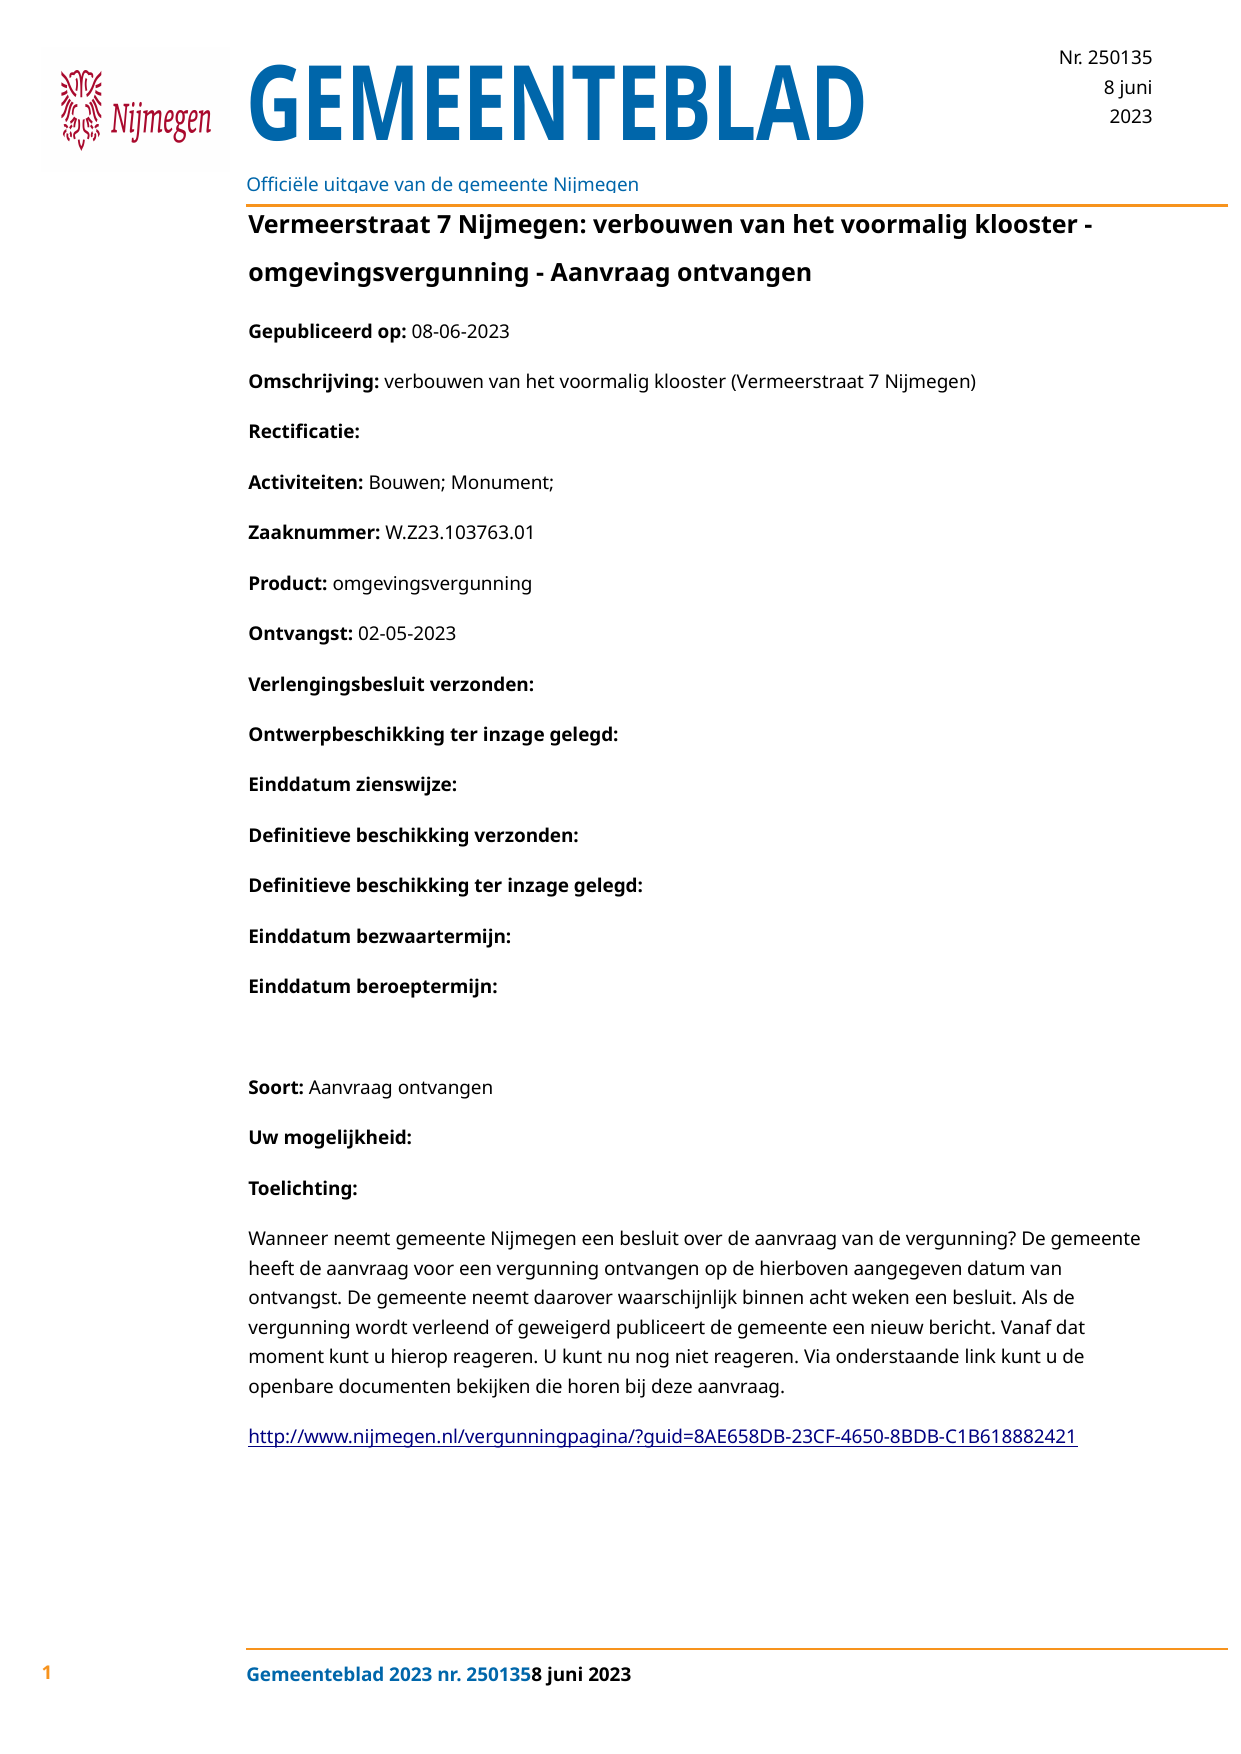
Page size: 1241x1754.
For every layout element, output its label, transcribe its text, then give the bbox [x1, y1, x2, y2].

text Activiteiten: Bouwen; Monument; [248, 469, 1152, 495]
text Definitieve beschikking verzonden: [248, 822, 1152, 848]
picture [41, 47, 231, 172]
text Product: omgevingsvergunning [248, 570, 1152, 596]
text Einddatum bezwaartermijn: [248, 923, 1152, 949]
text Ontwerpbeschikking ter inzage gelegd: [248, 721, 1152, 747]
text Wanneer neemt gemeente Nijmegen een besluit over de aanvraag van de vergunning? De gemeente heeft de aanvraag voor een vergunning ontvangen op de hierboven aangegeven datum van ontvangst. De gemeente neemt daarover waarschijnlijk binnen acht weken een besluit. Als de vergunning wordt verleend of geweigerd publiceert de gemeente een nieuw bericht. Vanaf dat moment kunt u hierop reageren. U kunt nu nog niet reageren. Via onderstaande link kunt u de openbare documenten bekijken die horen bij deze aanvraag. [248, 1225, 1152, 1399]
text Soort: Aanvraag ontvangen [248, 1074, 1152, 1100]
text http://www.nijmegen.nl/vergunningpagina/?guid=8AE658DB-23CF-4650-8BDB-C1B618882421 [248, 1424, 1152, 1449]
text Einddatum beroeptermijn: [248, 973, 1152, 999]
text Rectificatie: [248, 419, 1152, 444]
text Zaaknummer: W.Z23.103763.01 [248, 519, 1152, 545]
text Vermeerstraat 7 Nijmegen: verbouwen van het voormalig klooster - omgevingsvergunning - Aanvraag ontvangen [248, 207, 1152, 288]
text Toelichting: [248, 1175, 1152, 1201]
text Einddatum zienswijze: [248, 772, 1152, 797]
text Definitieve beschikking ter inzage gelegd: [248, 872, 1152, 898]
text Omschrijving: verbouwen van het voormalig klooster (Vermeerstraat 7 Nijmegen) [248, 368, 1152, 394]
text Ontvangst: 02-05-2023 [248, 620, 1152, 646]
text Verlengingsbesluit verzonden: [248, 671, 1152, 697]
text Uw mogelijkheid: [248, 1124, 1152, 1150]
text Gepubliceerd op: 08-06-2023 [248, 318, 1152, 344]
